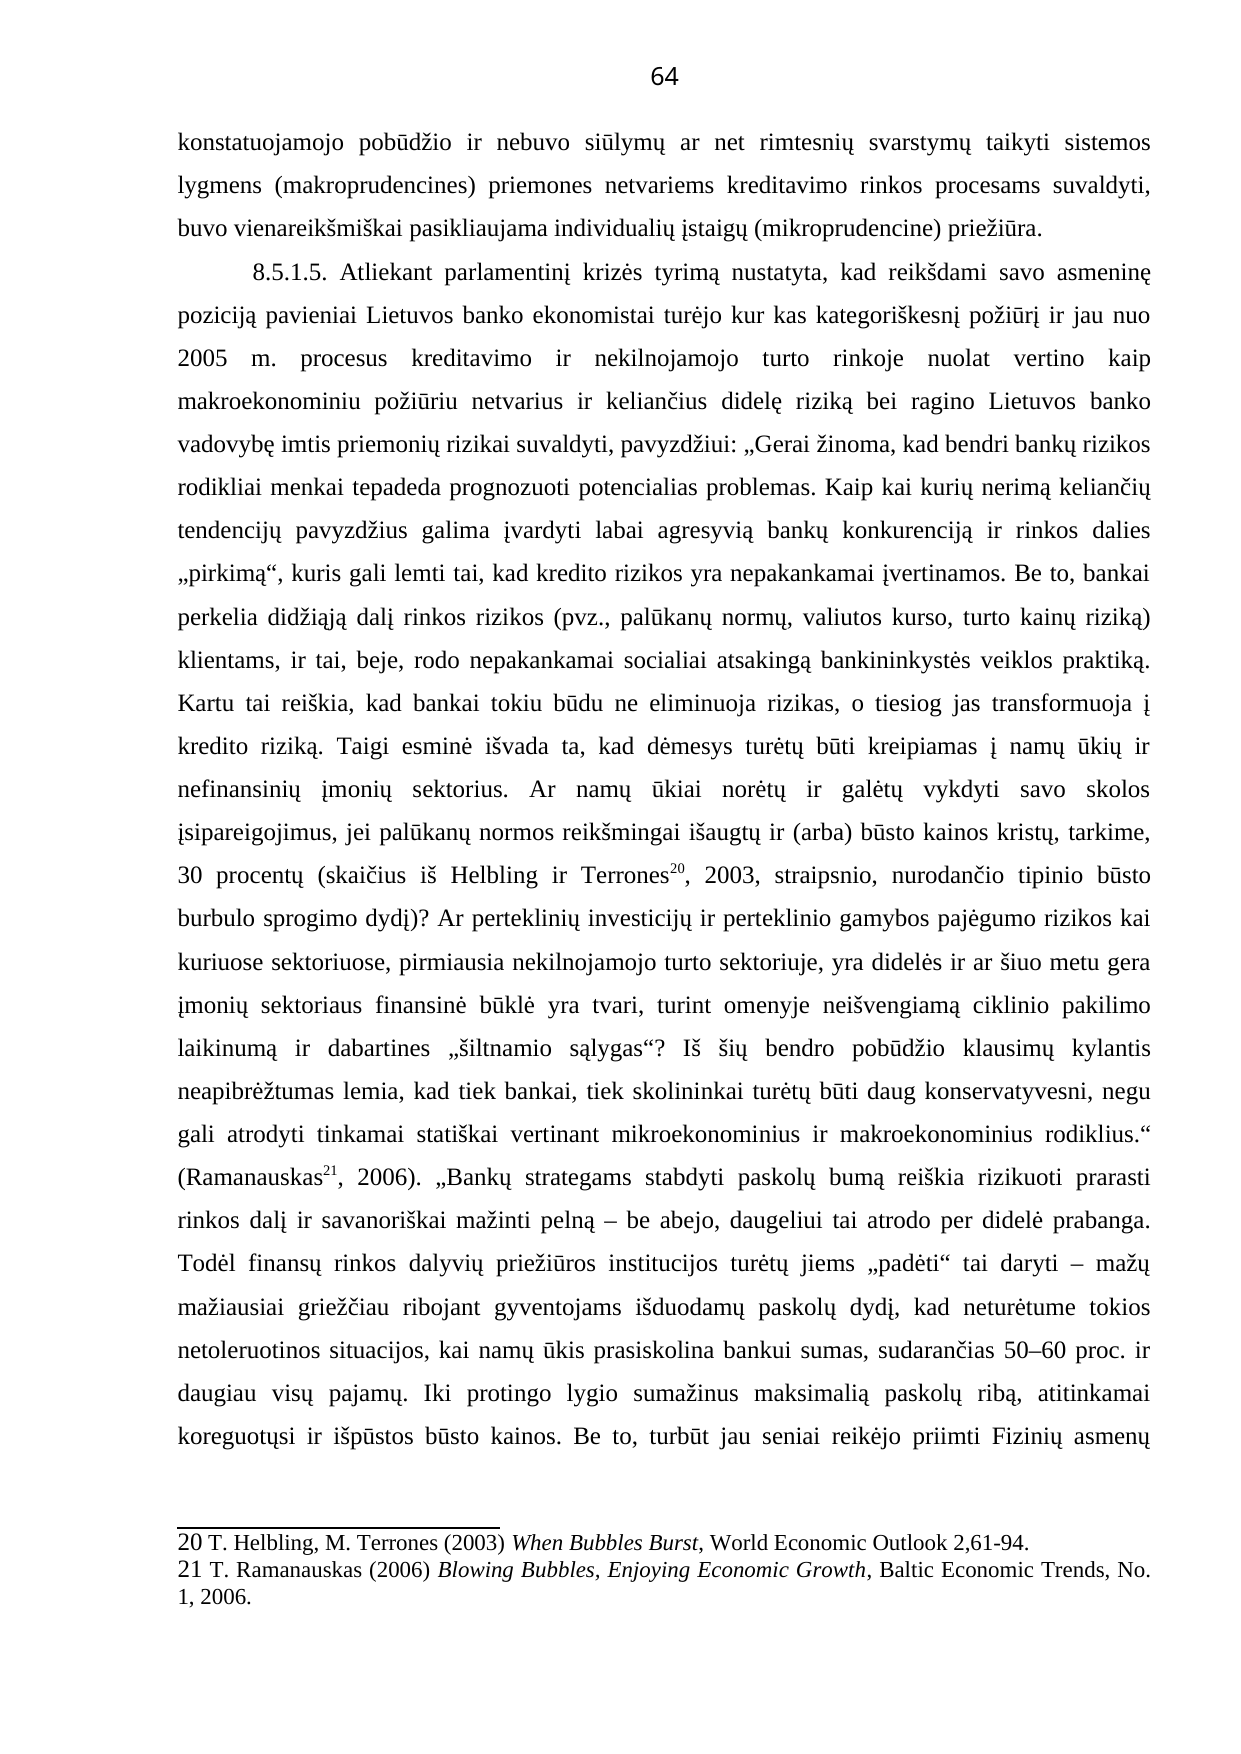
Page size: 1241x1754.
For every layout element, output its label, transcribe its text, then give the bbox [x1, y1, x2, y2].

text T. Helbling, M. Terrones (2003) When Bubbles Burst, World Economic Outlook 2,61-94. [177, 1528, 1152, 1556]
text 8.5.1.5. Atliekant parlamentinį krizės tyrimą nustatyta, kad reikšdami savo asmeninę poziciją pavieniai Lietuvos banko ekonomistai turėjo kur kas kategoriškesnį požiūrį ir jau nuo 2005 m. procesus kreditavimo ir nekilnojamojo turto rinkoje nuolat vertino kaip makroekonominiu požiūriu netvarius ir keliančius didelę riziką bei ragino Lietuvos banko vadovybę imtis priemonių rizikai suvaldyti, pavyzdžiui: „Gerai žinoma, kad bendri bankų rizikos rodikliai menkai tepadeda prognozuoti potencialias problemas. Kaip kai kurių nerimą keliančių tendencijų pavyzdžius galima įvardyti labai agresyvią bankų konkurenciją ir rinkos dalies „pirkimą“, kuris gali lemti tai, kad kredito rizikos yra nepakankamai įvertinamos. Be to, bankai perkelia didžiąją dalį rinkos rizikos (pvz., palūkanų normų, valiutos kurso, turto kainų riziką) klientams, ir tai, beje, rodo nepakankamai socialiai atsakingą bankininkystės veiklos praktiką. Kartu tai reiškia, kad bankai tokiu būdu ne eliminuoja rizikas, o tiesiog jas transformuoja į kredito riziką. Taigi esminė išvada ta, kad dėmesys turėtų būti kreipiamas į namų ūkių ir nefinansinių įmonių sektorius. Ar namų ūkiai norėtų ir galėtų vykdyti savo skolos įsipareigojimus, jei palūkanų normos reikšmingai išaugtų ir (arba) būsto kainos kristų, tarkime, 30 procentų (skaičius iš Helbling ir Terrones, 2003, straipsnio, nurodančio tipinio būsto burbulo sprogimo dydį)? Ar perteklinių investicijų ir perteklinio gamybos pajėgumo rizikos kai kuriuose sektoriuose, pirmiausia nekilnojamojo turto sektoriuje, yra didelės ir ar šiuo metu gera įmonių sektoriaus finansinė būklė yra tvari, turint omenyje neišvengiamą ciklinio pakilimo laikinumą ir dabartines „šiltnamio sąlygas“? Iš šių bendro pobūdžio klausimų kylantis neapibrėžtumas lemia, kad tiek bankai, tiek skolininkai turėtų būti daug konservatyvesni, negu gali atrodyti tinkamai statiškai vertinant mikroekonominius ir makroekonominius rodiklius.“ (Ramanauskas, 2006). „Bankų strategams stabdyti paskolų bumą reiškia rizikuoti prarasti rinkos dalį ir savanoriškai mažinti pelną – be abejo, daugeliui tai atrodo per didelė prabanga. Todėl finansų rinkos dalyvių priežiūros institucijos turėtų jiems „padėti“ tai daryti – mažų mažiausiai griežčiau ribojant gyventojams išduodamų paskolų dydį, kad neturėtume tokios netoleruotinos situacijos, kai namų ūkis prasiskolina bankui sumas, sudarančias 50–60 proc. ir daugiau visų pajamų. Iki protingo lygio sumažinus maksimalią paskolų ribą, atitinkamai koreguotųsi ir išpūstos būsto kainos. Be to, turbūt jau seniai reikėjo priimti Fizinių asmenų [177, 257, 1152, 1450]
text konstatuojamojo pobūdžio ir nebuvo siūlymų ar net rimtesnių svarstymų taikyti sistemos lygmens (makroprudencines) priemones netvariems kreditavimo rinkos procesams suvaldyti, buvo vienareikšmiškai pasikliaujama individualių įstaigų (mikroprudencine) priežiūra. [177, 127, 1152, 242]
text T. Ramanauskas (2006) Blowing Bubbles, Enjoying Economic Growth, Baltic Economic Trends, No. 1, 2006. [177, 1556, 1152, 1610]
